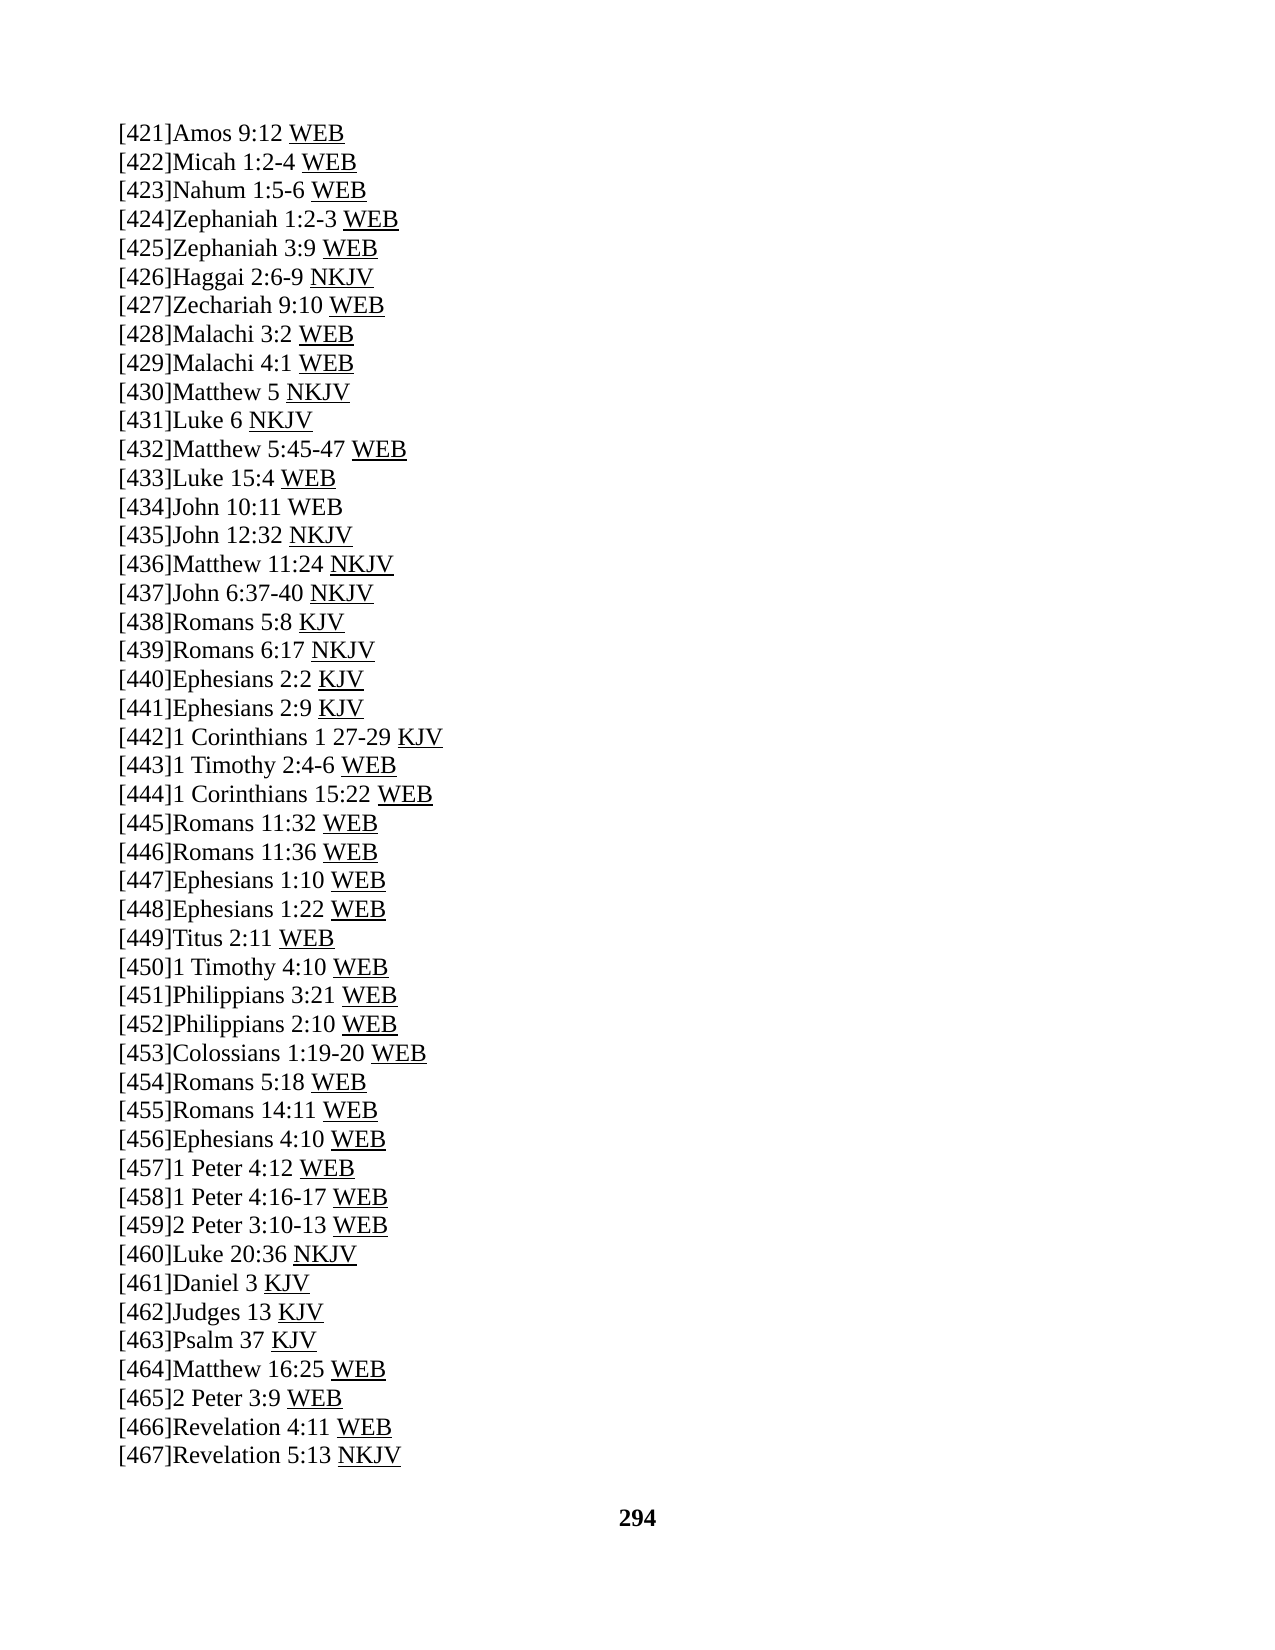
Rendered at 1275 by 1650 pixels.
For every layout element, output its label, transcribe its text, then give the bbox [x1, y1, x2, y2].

text Romans 5:18 WEB [118, 1067, 1157, 1096]
text Zephaniah 1:2-3 WEB [118, 204, 1157, 233]
text 2 Peter 3:9 WEB [118, 1383, 1157, 1412]
text Micah 1:2-4 WEB [118, 147, 1157, 176]
text Psalm 37 KJV [118, 1326, 1157, 1354]
text Haggai 2:6-9 NKJV [118, 262, 1157, 291]
text Matthew 5:45-47 WEB [118, 434, 1157, 463]
text 1 Timothy 4:10 WEB [118, 952, 1157, 981]
text Romans 6:17 NKJV [118, 636, 1157, 664]
text Philippians 2:10 WEB [118, 1009, 1157, 1038]
text Luke 15:4 WEB [118, 463, 1157, 492]
text Malachi 3:2 WEB [118, 319, 1157, 348]
text 1 Timothy 2:4-6 WEB [118, 751, 1157, 779]
text Titus 2:11 WEB [118, 923, 1157, 952]
text Romans 11:36 WEB [118, 837, 1157, 866]
text Amos 9:12 WEB [118, 118, 1157, 147]
text Ephesians 1:22 WEB [118, 894, 1157, 923]
text Romans 14:11 WEB [118, 1096, 1157, 1124]
text John 6:37-40 NKJV [118, 578, 1157, 607]
text Ephesians 2:9 KJV [118, 693, 1157, 722]
text Daniel 3 KJV [118, 1268, 1157, 1297]
text Romans 11:32 WEB [118, 808, 1157, 837]
text Nahum 1:5-6 WEB [118, 176, 1157, 204]
text Revelation 4:11 WEB [118, 1412, 1157, 1441]
text Philippians 3:21 WEB [118, 981, 1157, 1009]
text Ephesians 2:2 KJV [118, 664, 1157, 693]
text John 12:32 NKJV [118, 521, 1157, 549]
text 1 Peter 4:16-17 WEB [118, 1182, 1157, 1211]
text Ephesians 4:10 WEB [118, 1124, 1157, 1153]
text Colossians 1:19-20 WEB [118, 1038, 1157, 1067]
text Ephesians 1:10 WEB [118, 866, 1157, 894]
text Malachi 4:1 WEB [118, 348, 1157, 377]
text Zechariah 9:10 WEB [118, 291, 1157, 319]
text Luke 6 NKJV [118, 406, 1157, 434]
text Revelation 5:13 NKJV [118, 1441, 1157, 1469]
text Matthew 5 NKJV [118, 377, 1157, 406]
text 1 Corinthians 1 27-29 KJV [118, 722, 1157, 751]
text Luke 20:36 NKJV [118, 1239, 1157, 1268]
text Zephaniah 3:9 WEB [118, 233, 1157, 262]
text John 10:11 WEB [118, 492, 1157, 521]
text 2 Peter 3:10-13 WEB [118, 1211, 1157, 1239]
text Matthew 11:24 NKJV [118, 549, 1157, 578]
text 1 Corinthians 15:22 WEB [118, 779, 1157, 808]
text Judges 13 KJV [118, 1297, 1157, 1326]
text 1 Peter 4:12 WEB [118, 1153, 1157, 1182]
text Romans 5:8 KJV [118, 607, 1157, 636]
text Matthew 16:25 WEB [118, 1354, 1157, 1383]
